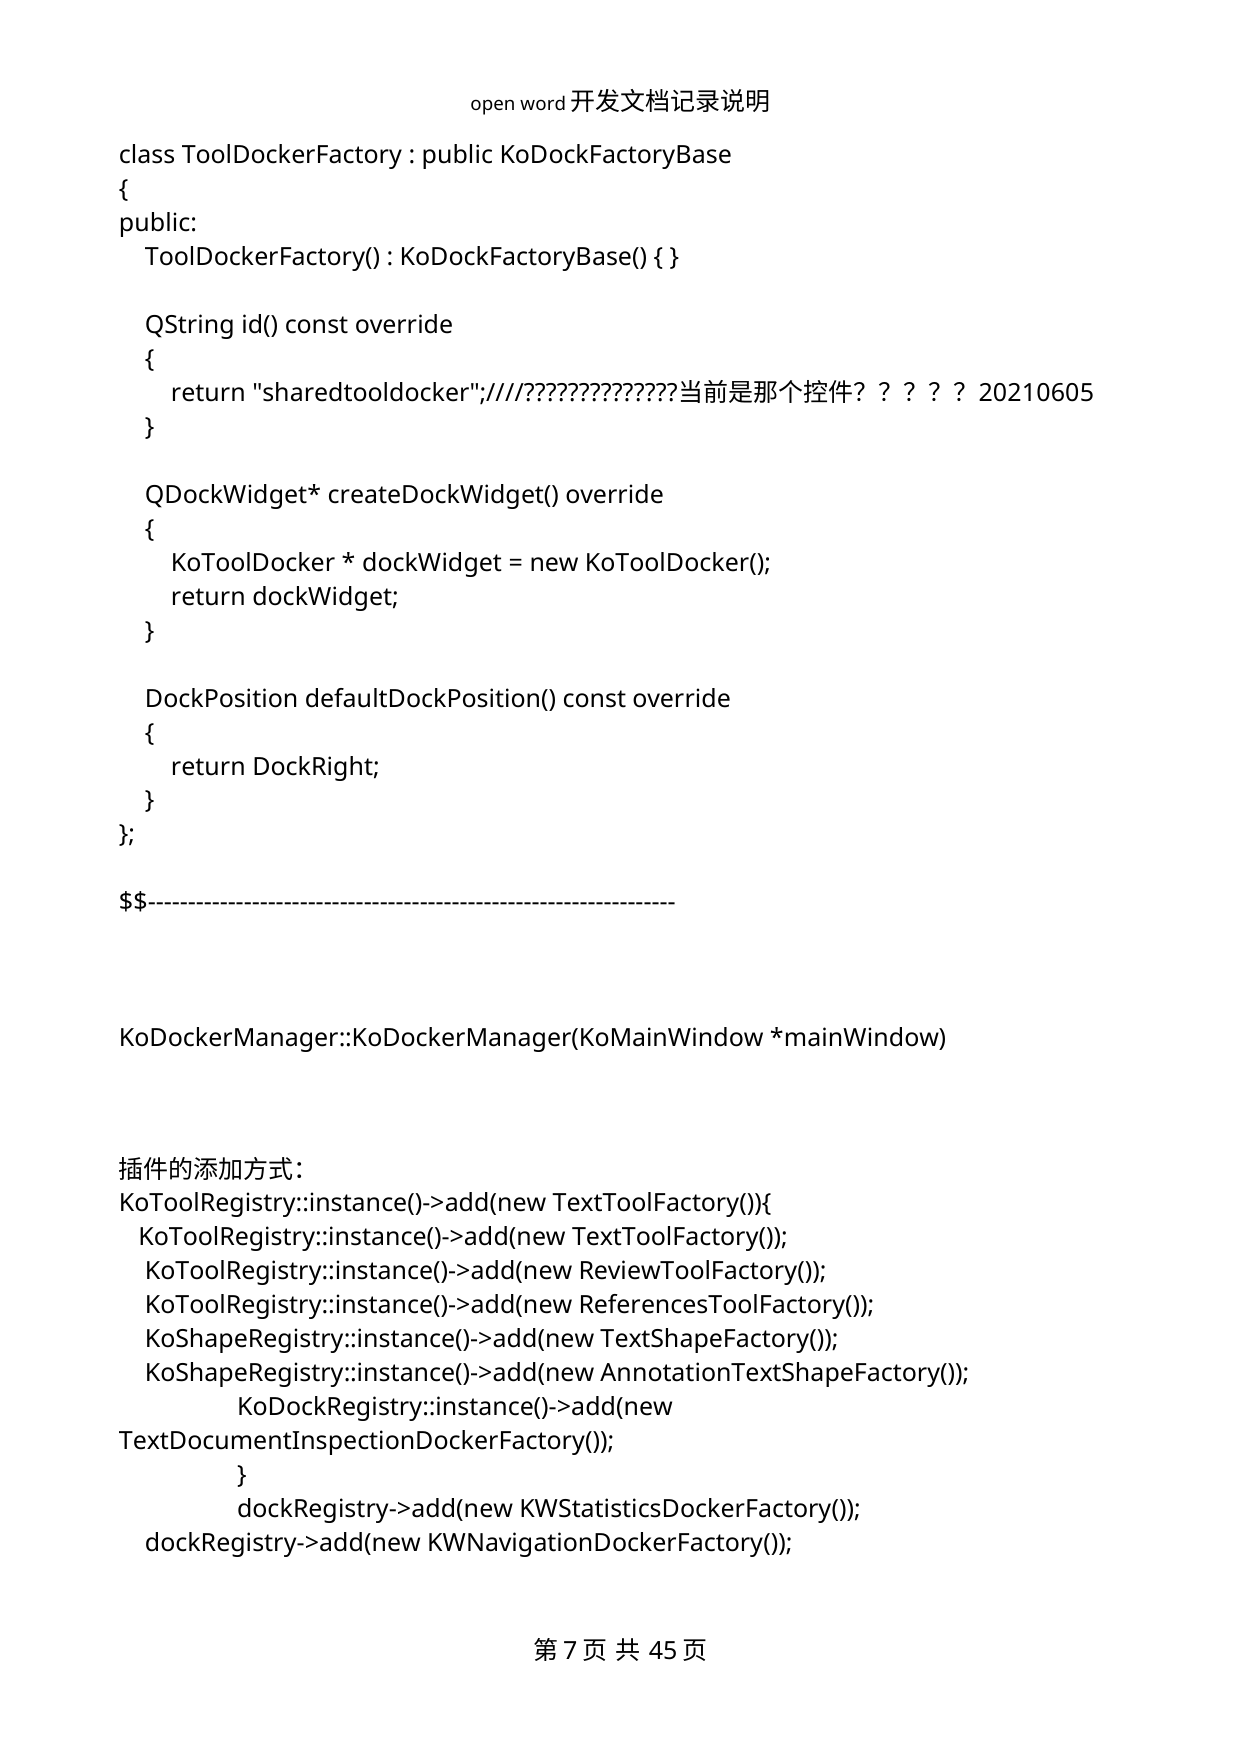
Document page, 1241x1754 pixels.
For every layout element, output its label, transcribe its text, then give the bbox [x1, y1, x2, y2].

text $$------------------------------------------------------------------ [119, 884, 1121, 918]
text KoToolDocker * dockWidget = new KoToolDocker(); [119, 545, 1121, 579]
text return "sharedtooldocker";////??????????????当前是那个控件？？？？？20210605 [119, 375, 1121, 409]
text { [119, 171, 1121, 205]
text dockRegistry->add(new KWStatisticsDockerFactory()); [119, 1491, 1121, 1524]
text 插件的添加方式： [119, 1156, 1121, 1185]
text public: [119, 205, 1121, 239]
text KoToolRegistry::instance()->add(new ReferencesToolFactory()); [119, 1287, 1121, 1321]
text class ToolDockerFactory : public KoDockFactoryBase [119, 137, 1121, 171]
text } [119, 409, 1121, 443]
text KoToolRegistry::instance()->add(new TextToolFactory()); [119, 1219, 1121, 1253]
text KoDockRegistry::instance()->add(new TextDocumentInspectionDockerFactory()); [119, 1389, 1121, 1457]
text } [119, 782, 1121, 816]
text KoShapeRegistry::instance()->add(new AnnotationTextShapeFactory()); [119, 1355, 1121, 1389]
text { [119, 714, 1121, 748]
text }; [119, 816, 1121, 850]
text DockPosition defaultDockPosition() const override [119, 681, 1121, 714]
text dockRegistry->add(new KWNavigationDockerFactory()); [119, 1524, 1121, 1558]
text KoToolRegistry::instance()->add(new ReviewToolFactory()); [119, 1253, 1121, 1287]
text } [119, 613, 1121, 647]
text return dockWidget; [119, 579, 1121, 613]
text { [119, 511, 1121, 545]
text QDockWidget* createDockWidget() override [119, 477, 1121, 511]
text KoShapeRegistry::instance()->add(new TextShapeFactory()); [119, 1321, 1121, 1355]
text KoToolRegistry::instance()->add(new TextToolFactory()){ [119, 1185, 1121, 1219]
text } [119, 1457, 1121, 1491]
text { [119, 341, 1121, 375]
text return DockRight; [119, 748, 1121, 782]
text QString id() const override [119, 307, 1121, 341]
text KoDockerManager::KoDockerManager(KoMainWindow *mainWindow) [119, 1020, 1121, 1054]
text ToolDockerFactory() : KoDockFactoryBase() { } [119, 239, 1121, 273]
